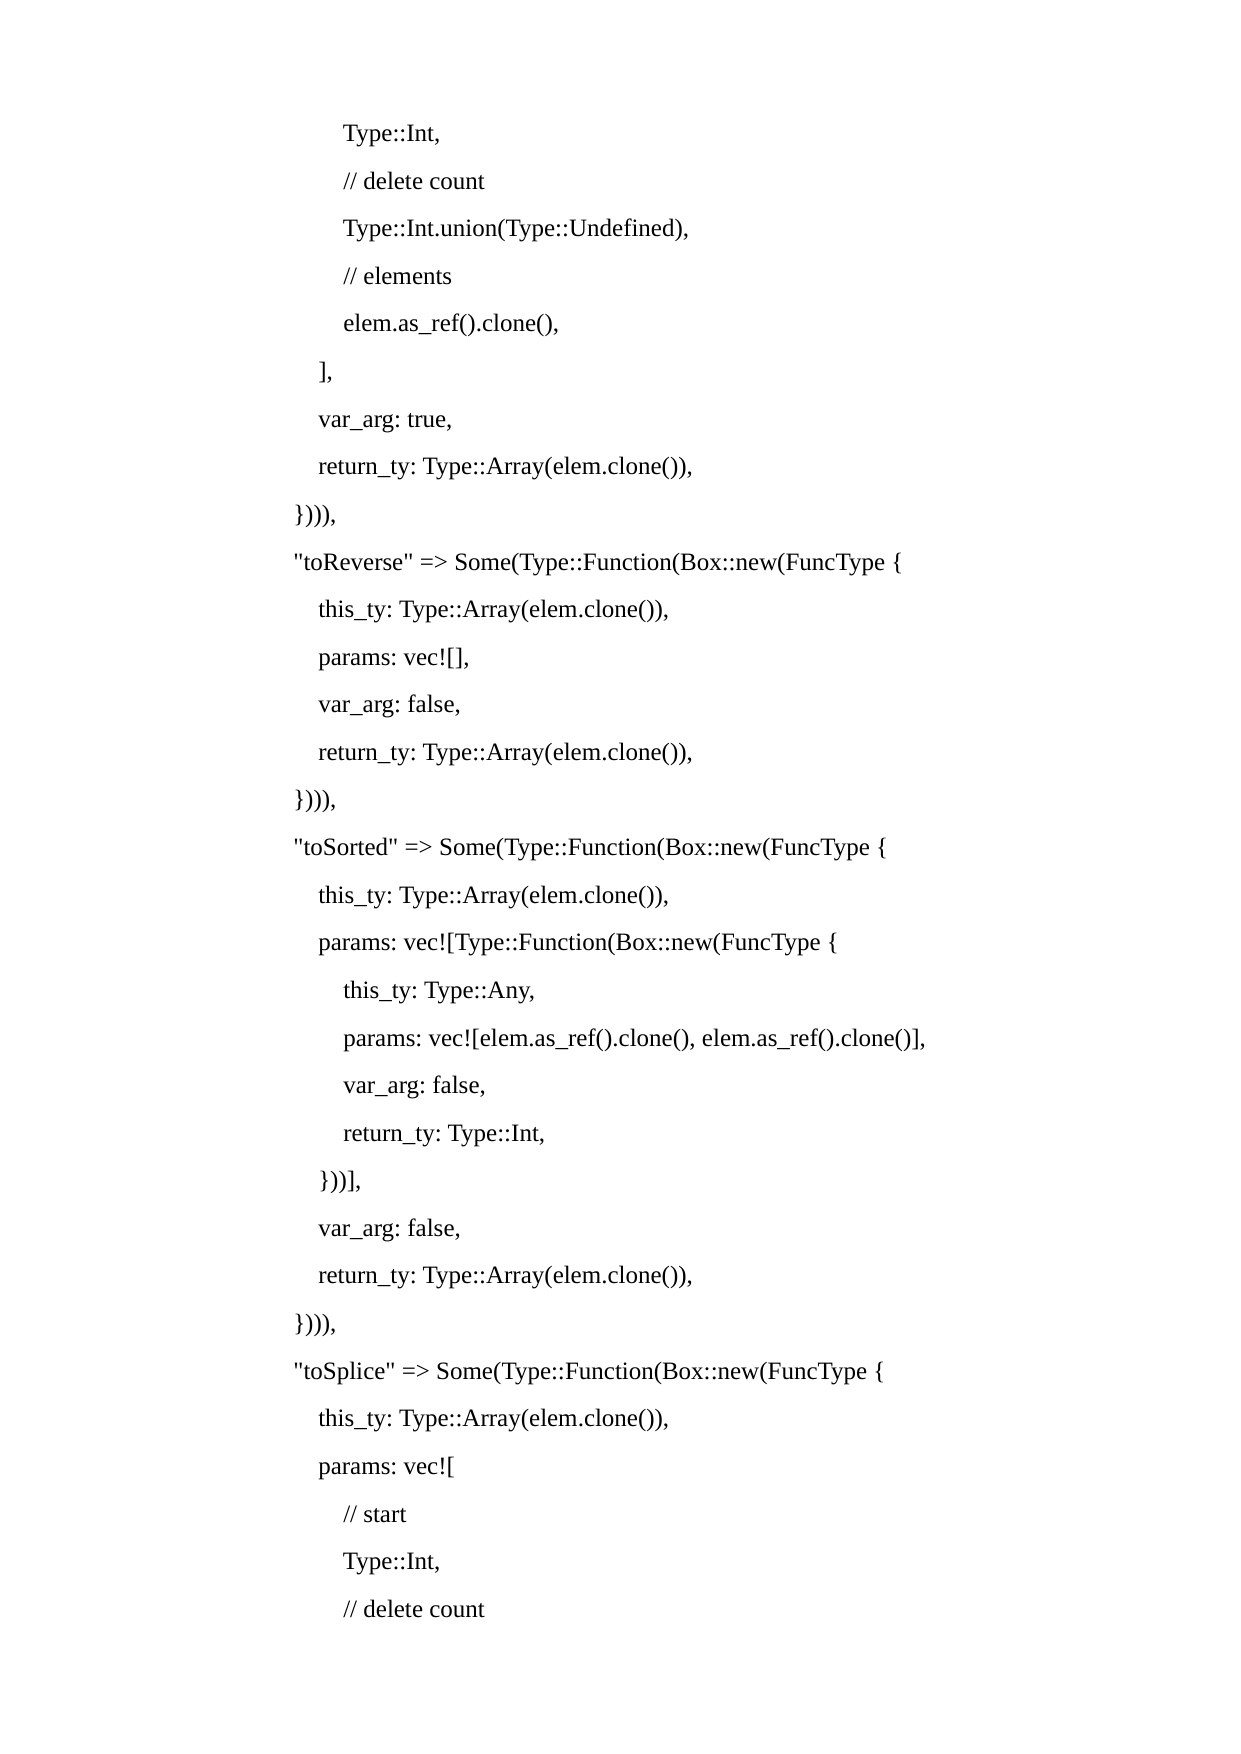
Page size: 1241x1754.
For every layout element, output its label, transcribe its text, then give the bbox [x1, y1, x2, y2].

text elem.as_ref().clone(), [118, 308, 1122, 337]
text return_ty: Type::Array(elem.clone()), [118, 1261, 1122, 1289]
text this_ty: Type::Array(elem.clone()), [118, 594, 1122, 623]
text return_ty: Type::Array(elem.clone()), [118, 451, 1122, 480]
text params: vec![Type::Function(Box::new(FuncType { [118, 927, 1122, 956]
text this_ty: Type::Array(elem.clone()), [118, 1403, 1122, 1432]
text var_arg: true, [118, 404, 1122, 432]
text var_arg: false, [118, 1070, 1122, 1099]
text this_ty: Type::Any, [118, 975, 1122, 1004]
text }))), [118, 784, 1122, 813]
text Type::Int.union(Type::Undefined), [118, 213, 1122, 242]
text params: vec![], [118, 642, 1122, 671]
text Type::Int, [118, 1546, 1122, 1575]
text }))], [118, 1165, 1122, 1194]
text var_arg: false, [118, 1213, 1122, 1242]
text params: vec![elem.as_ref().clone(), elem.as_ref().clone()], [118, 1023, 1122, 1051]
text // delete count [118, 1594, 1122, 1623]
text // delete count [118, 166, 1122, 194]
text ], [118, 356, 1122, 385]
text }))), [118, 499, 1122, 528]
text var_arg: false, [118, 689, 1122, 718]
text this_ty: Type::Array(elem.clone()), [118, 880, 1122, 908]
text // start [118, 1499, 1122, 1527]
text "toSorted" => Some(Type::Function(Box::new(FuncType { [118, 832, 1122, 861]
text // elements [118, 261, 1122, 290]
text "toReverse" => Some(Type::Function(Box::new(FuncType { [118, 547, 1122, 575]
text params: vec![ [118, 1451, 1122, 1480]
text return_ty: Type::Int, [118, 1118, 1122, 1147]
text "toSplice" => Some(Type::Function(Box::new(FuncType { [118, 1356, 1122, 1384]
text Type::Int, [118, 118, 1122, 147]
text }))), [118, 1308, 1122, 1337]
text return_ty: Type::Array(elem.clone()), [118, 737, 1122, 766]
